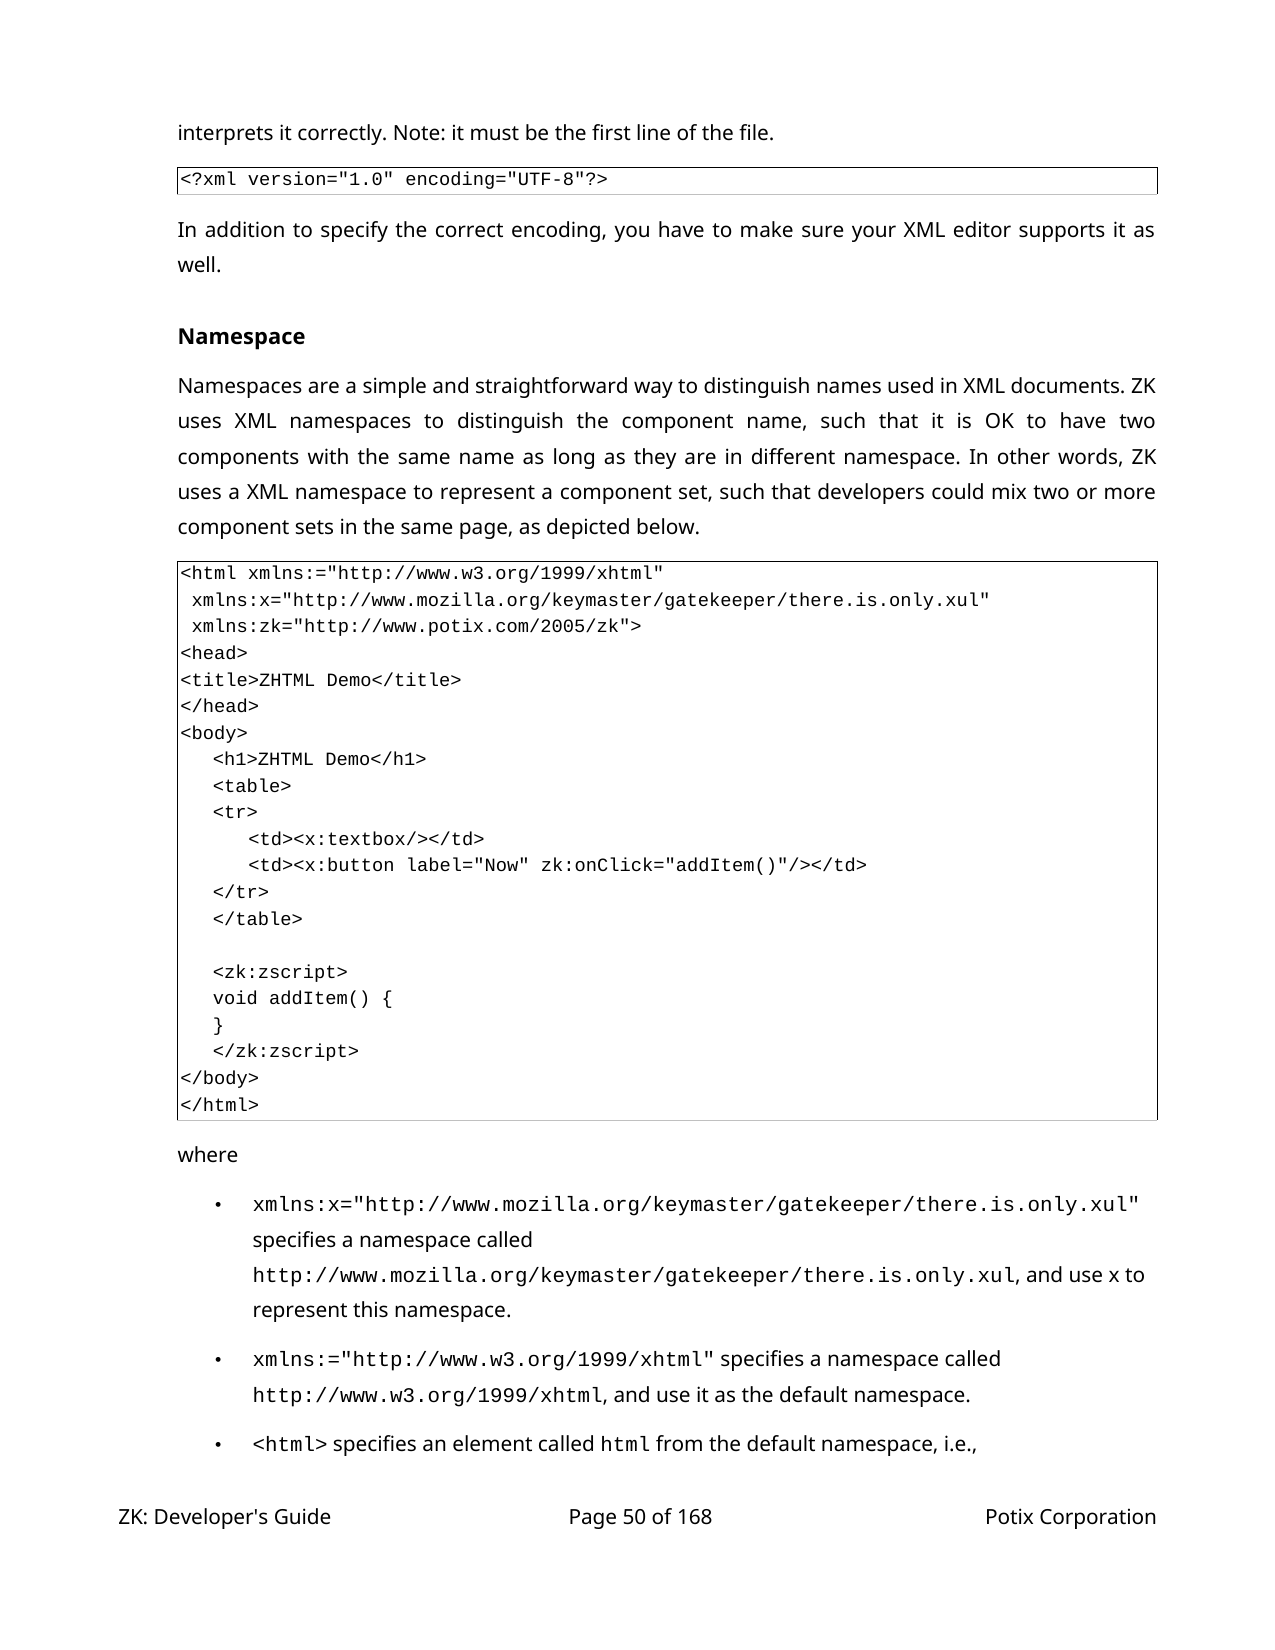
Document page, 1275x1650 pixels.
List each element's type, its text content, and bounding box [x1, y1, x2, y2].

list <html> specifies an element called html from the default namespace, i.e., [215, 1429, 1157, 1457]
subtitle Namespace [177, 321, 1157, 351]
text interprets it correctly. Note: it must be the first line of the file. [177, 118, 1157, 146]
text Namespaces are a simple and straightforward way to distinguish names used in XML documents. ZK uses XML namespaces to distinguish the component name, such that it is OK to have two components with the same name as long as they are in different namespace. In other words, ZK uses a XML namespace to represent a component set, such that developers could mix two or more component sets in the same page, as depicted below. [177, 371, 1157, 541]
text where [177, 1140, 1157, 1168]
list xmlns:="http://www.w3.org/1999/xhtml" specifies a namespace called http://www.w3.org/1999/xhtml, and use it as the default namespace. [215, 1344, 1157, 1408]
text <?xml version="1.0" encoding="UTF-8"?> [178, 168, 1157, 194]
text In addition to specify the correct encoding, you have to make sure your XML editor supports it as well. [177, 215, 1157, 278]
text <html xmlns:="http://www.w3.org/1999/xhtml" xmlns:x="http://www.mozilla.org/keymaster/gatekeeper/there.is.only.xul" xmlns:zk="http://www.potix.com/2005/zk"> <head> <title>ZHTML Demo</title> </head> <body> <h1>ZHTML Demo</h1> <table> <tr> <td><x:textbox/></td> <td><x:button label="Now" zk:onClick="addItem()"/></td> </tr> </table> <zk:zscript> void addItem() { } </zk:zscript> </body> </html> [178, 562, 1157, 1120]
list xmlns:x="http://www.mozilla.org/keymaster/gatekeeper/there.is.only.xul" specifies a namespace called http://www.mozilla.org/keymaster/gatekeeper/there.is.only.xul, and use x to represent this namespace. [215, 1189, 1157, 1324]
